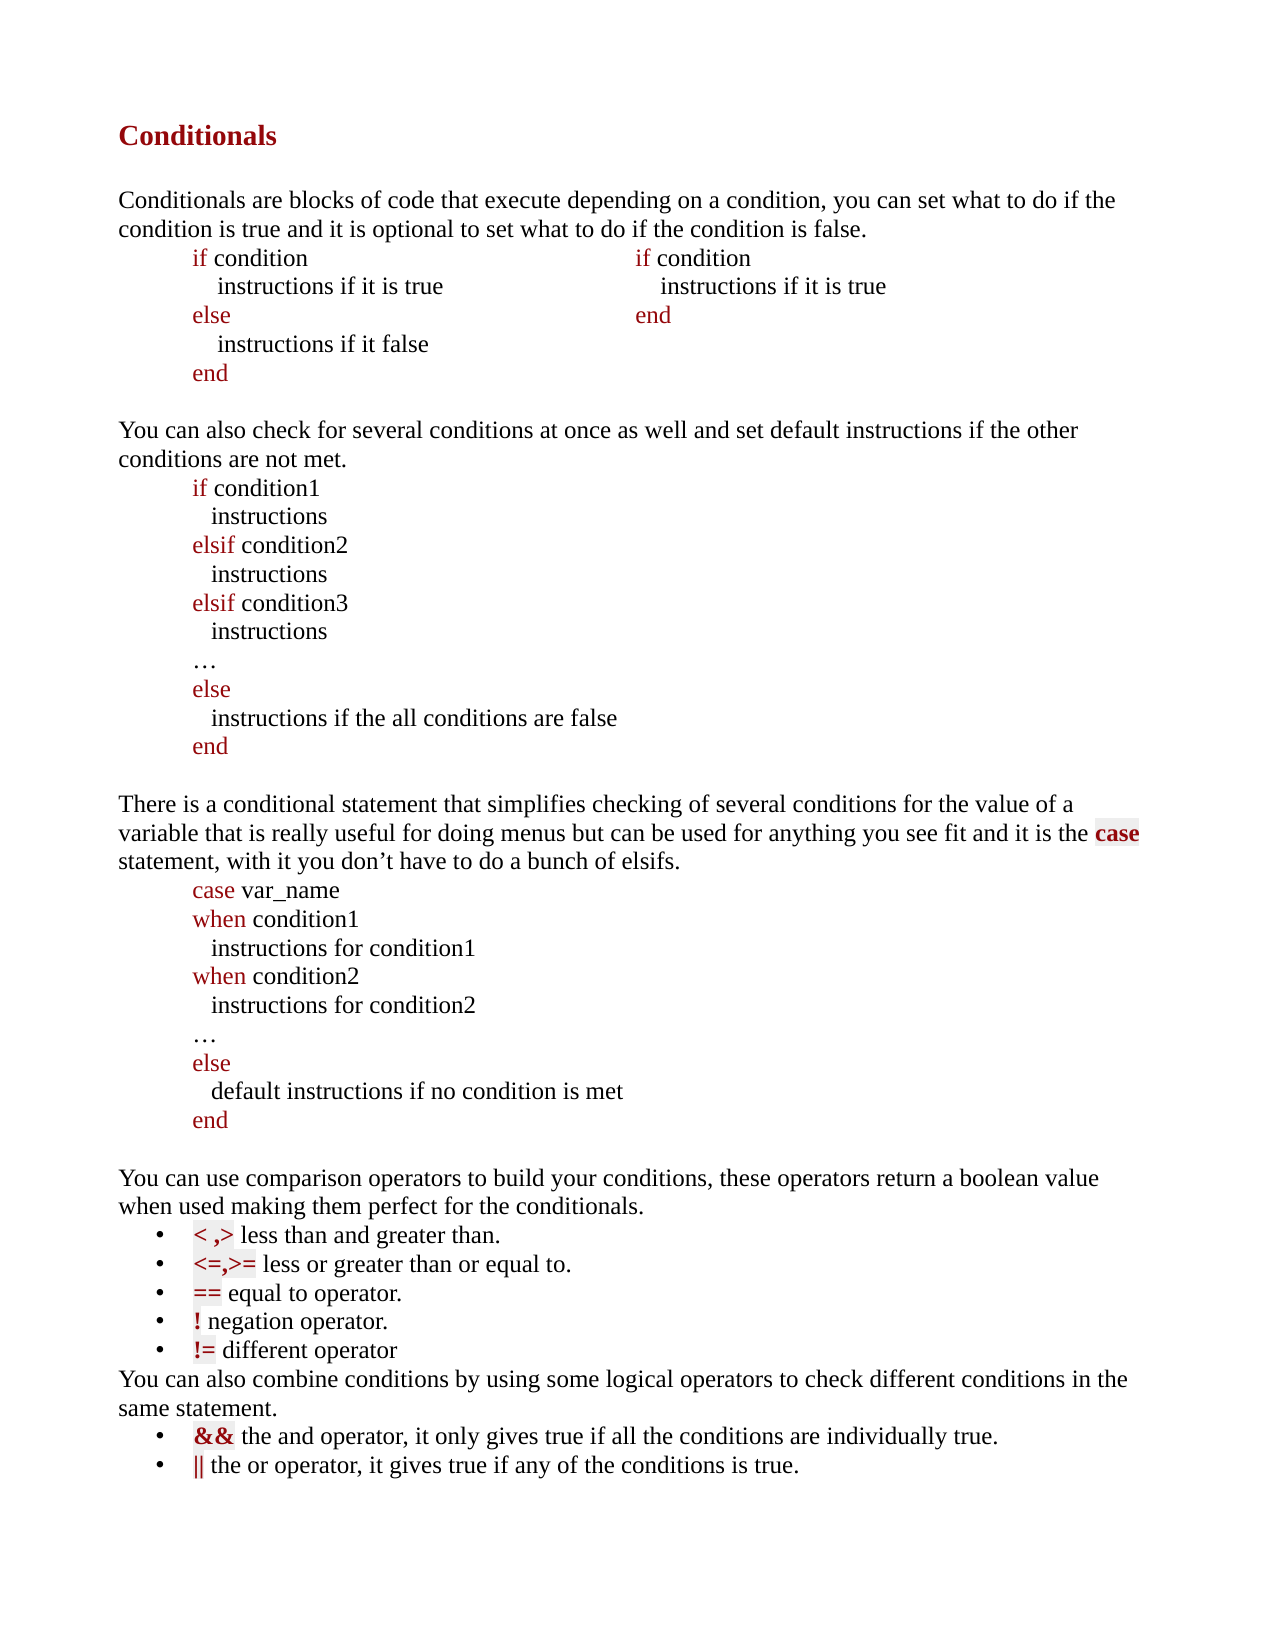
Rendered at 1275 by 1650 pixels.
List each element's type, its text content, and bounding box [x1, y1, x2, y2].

text when condition1 [192, 904, 1157, 933]
text instructions for condition1 [192, 933, 1157, 961]
text Conditionals [118, 118, 1157, 152]
text end [192, 358, 1157, 386]
text else end [192, 300, 1157, 329]
text instructions if it is true instructions if it is true [192, 271, 1157, 300]
text instructions if it false [192, 329, 1157, 358]
text There is a conditional statement that simplifies checking of several conditions for the value of a variable that is really useful for doing menus but can be used for anything you see fit and it is the case statement, with it you don’t have to do a bunch of elsifs. [118, 789, 1157, 875]
list <=,>= less or greater than or equal to. [156, 1249, 1157, 1278]
text else [192, 1048, 1157, 1076]
text Conditionals are blocks of code that execute depending on a condition, you can set what to do if the condition is true and it is optional to set what to do if the condition is false. [118, 185, 1157, 243]
text You can also combine conditions by using some logical operators to check different conditions in the same statement. [118, 1364, 1157, 1421]
text case var_name [192, 875, 1157, 904]
text instructions [192, 616, 1157, 645]
list != different operator [156, 1335, 1157, 1364]
list || the or operator, it gives true if any of the conditions is true. [156, 1450, 1157, 1479]
text end [192, 1105, 1157, 1134]
text You can use comparison operators to build your conditions, these operators return a boolean value when used making them perfect for the conditionals. [118, 1163, 1157, 1220]
text … [192, 1019, 1157, 1048]
text elsif condition2 [192, 530, 1157, 559]
list == equal to operator. [156, 1278, 1157, 1306]
text You can also check for several conditions at once as well and set default instructions if the other conditions are not met. [118, 415, 1157, 473]
text instructions if the all conditions are false [192, 703, 1157, 731]
text instructions [192, 501, 1157, 530]
text default instructions if no condition is met [192, 1076, 1157, 1105]
text else [192, 674, 1157, 703]
text if condition1 [192, 473, 1157, 501]
text when condition2 [192, 961, 1157, 990]
text elsif condition3 [192, 588, 1157, 616]
list && the and operator, it only gives true if all the conditions are individually true. [156, 1421, 1157, 1450]
text … [192, 645, 1157, 674]
list < ,> less than and greater than. [156, 1220, 1157, 1249]
text end [192, 731, 1157, 760]
text instructions [192, 559, 1157, 588]
text instructions for condition2 [192, 990, 1157, 1019]
list ! negation operator. [156, 1306, 1157, 1335]
text if condition if condition [192, 243, 1157, 271]
